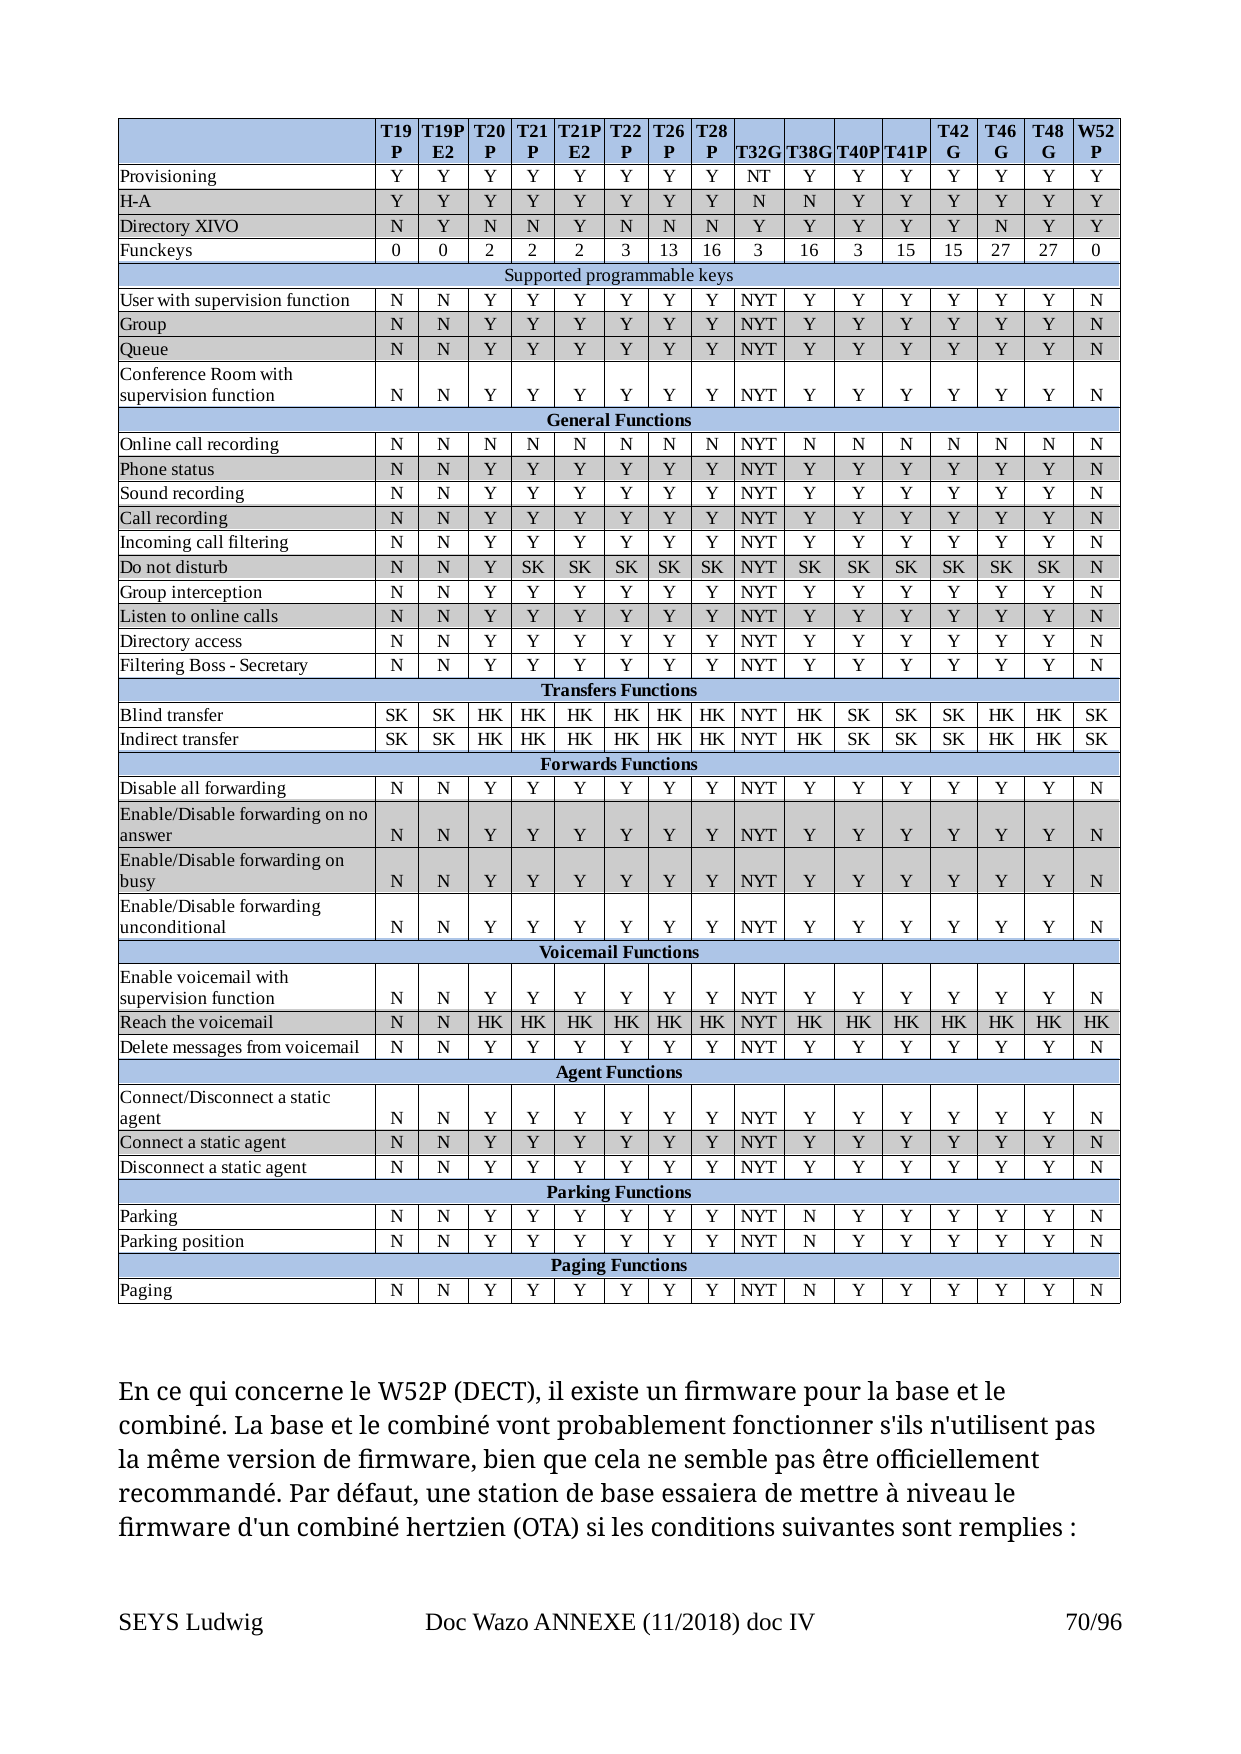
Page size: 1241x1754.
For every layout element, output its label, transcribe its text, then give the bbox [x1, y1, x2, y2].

text En ce qui concerne le W52P (DECT), il existe un firmware pour la base et le combiné. La base et le combiné vont probablement fonctionner s'ils n'utilisent pas la même version de firmware, bien que cela ne semble pas être officiellement recommandé. Par défaut, une station de base essaiera de mettre à niveau le firmware d'un combiné hertzien (OTA) si les conditions suivantes sont remplies : [118, 1373, 1122, 1544]
